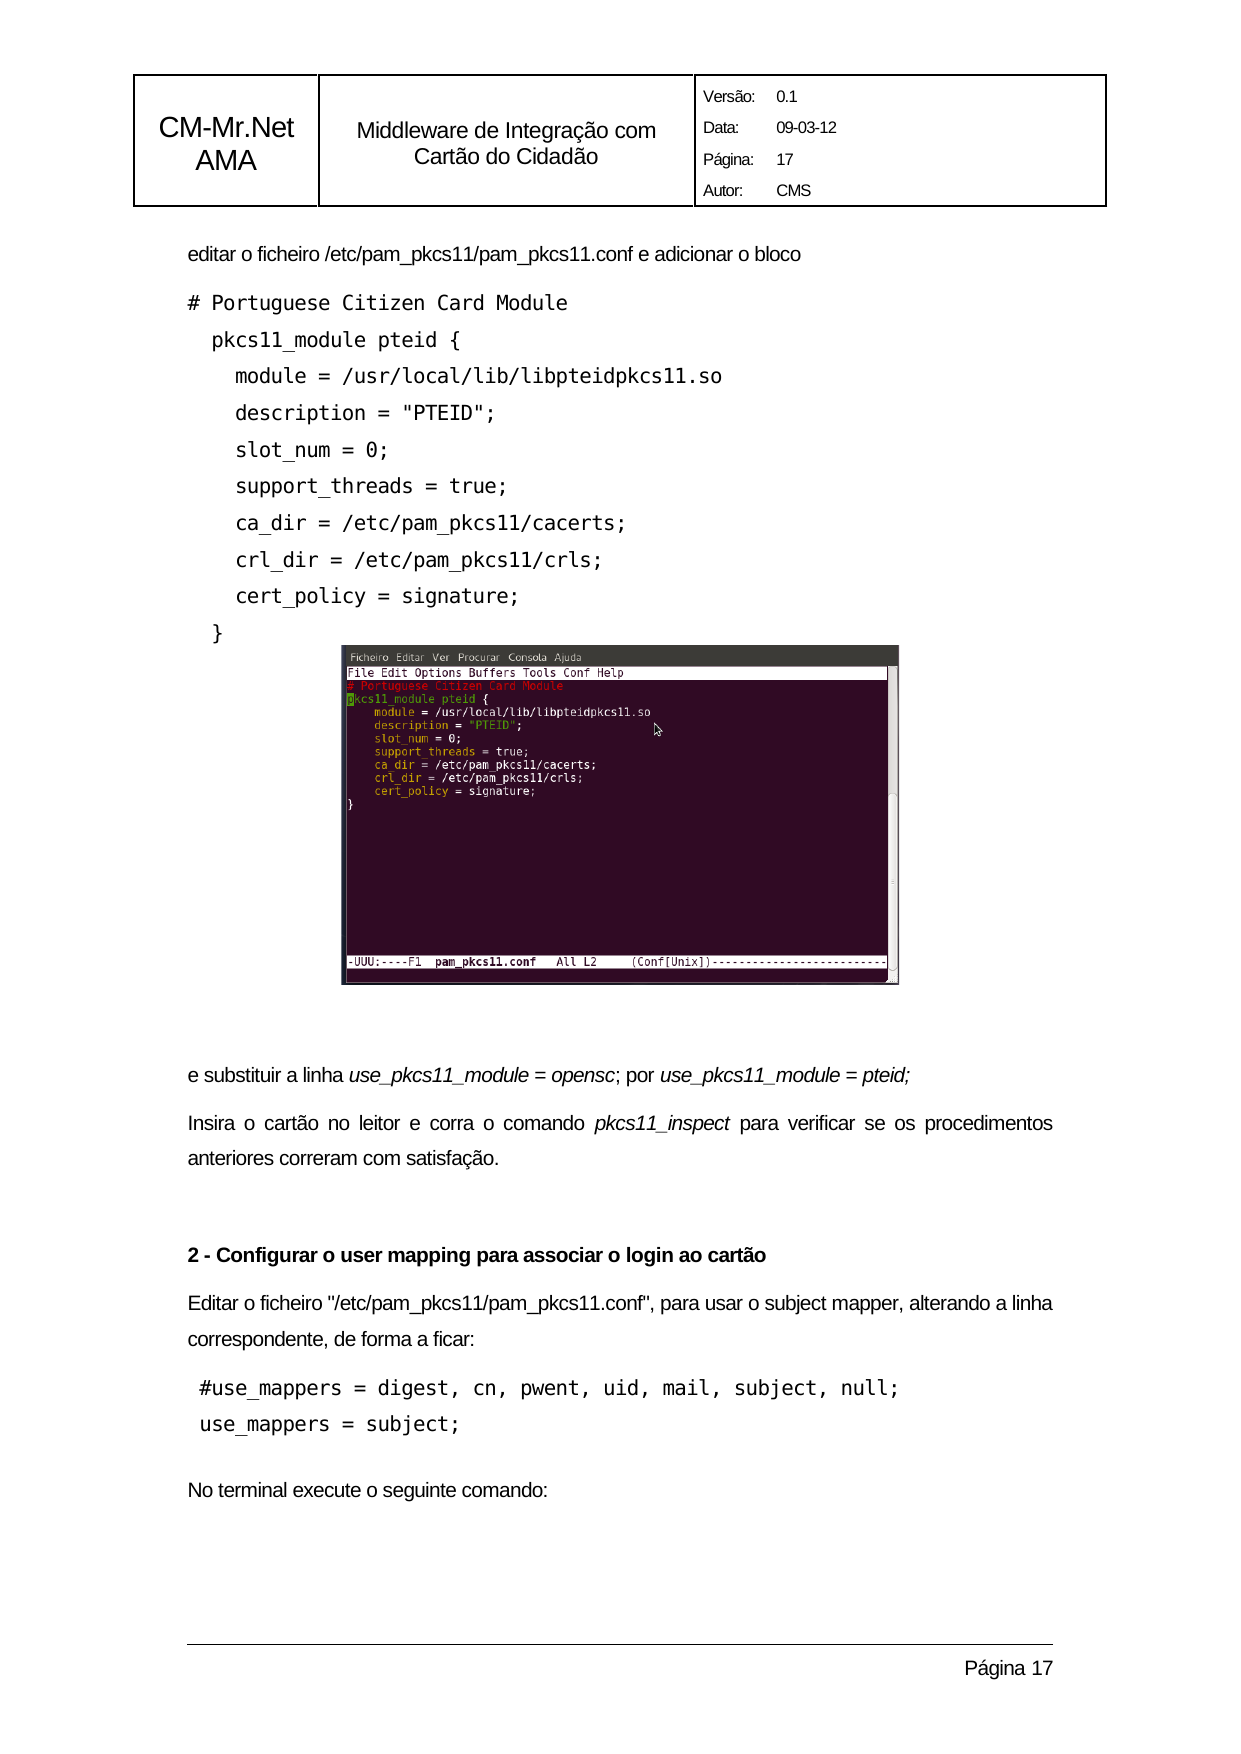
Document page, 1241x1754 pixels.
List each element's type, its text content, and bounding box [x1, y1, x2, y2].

text slot_num = 0; [187, 438, 1053, 462]
text cert_policy = signature; [187, 584, 1053, 609]
text Editar o ficheiro "/etc/pam_pkcs11/pam_pkcs11.conf", para usar o subject mapper, alterando a linha correspondente, de forma a ficar: [187, 1292, 1053, 1351]
picture [341, 645, 900, 985]
text pkcs11_module pteid { [187, 328, 1053, 352]
text e substituir a linha use_pkcs11_module = opensc; por use_pkcs11_module = pteid; [187, 1063, 1053, 1087]
text editar o ficheiro /etc/pam_pkcs11/pam_pkcs11.conf e adicionar o bloco [187, 242, 1053, 266]
text crl_dir = /etc/pam_pkcs11/crls; [187, 548, 1053, 572]
text module = /usr/local/lib/libpteidpkcs11.so [187, 364, 1053, 389]
text use_mappers = subject; [187, 1412, 1053, 1437]
text support_threads = true; [187, 474, 1053, 499]
text 2 - Configurar o user mapping para associar o login ao cartão [187, 1243, 1053, 1267]
text description = "PTEID"; [187, 401, 1053, 425]
text No terminal execute o seguinte comando: [187, 1478, 1053, 1502]
text #use_mappers = digest, cn, pwent, uid, mail, subject, null; [187, 1376, 1053, 1400]
text # Portuguese Citizen Card Module [187, 291, 1053, 315]
text Insira o cartão no leitor e corra o comando pkcs11_inspect para verificar se os procedimentos anteriores correram com satisfação. [187, 1111, 1053, 1170]
text ca_dir = /etc/pam_pkcs11/cacerts; [187, 511, 1053, 535]
text } [187, 621, 1053, 645]
